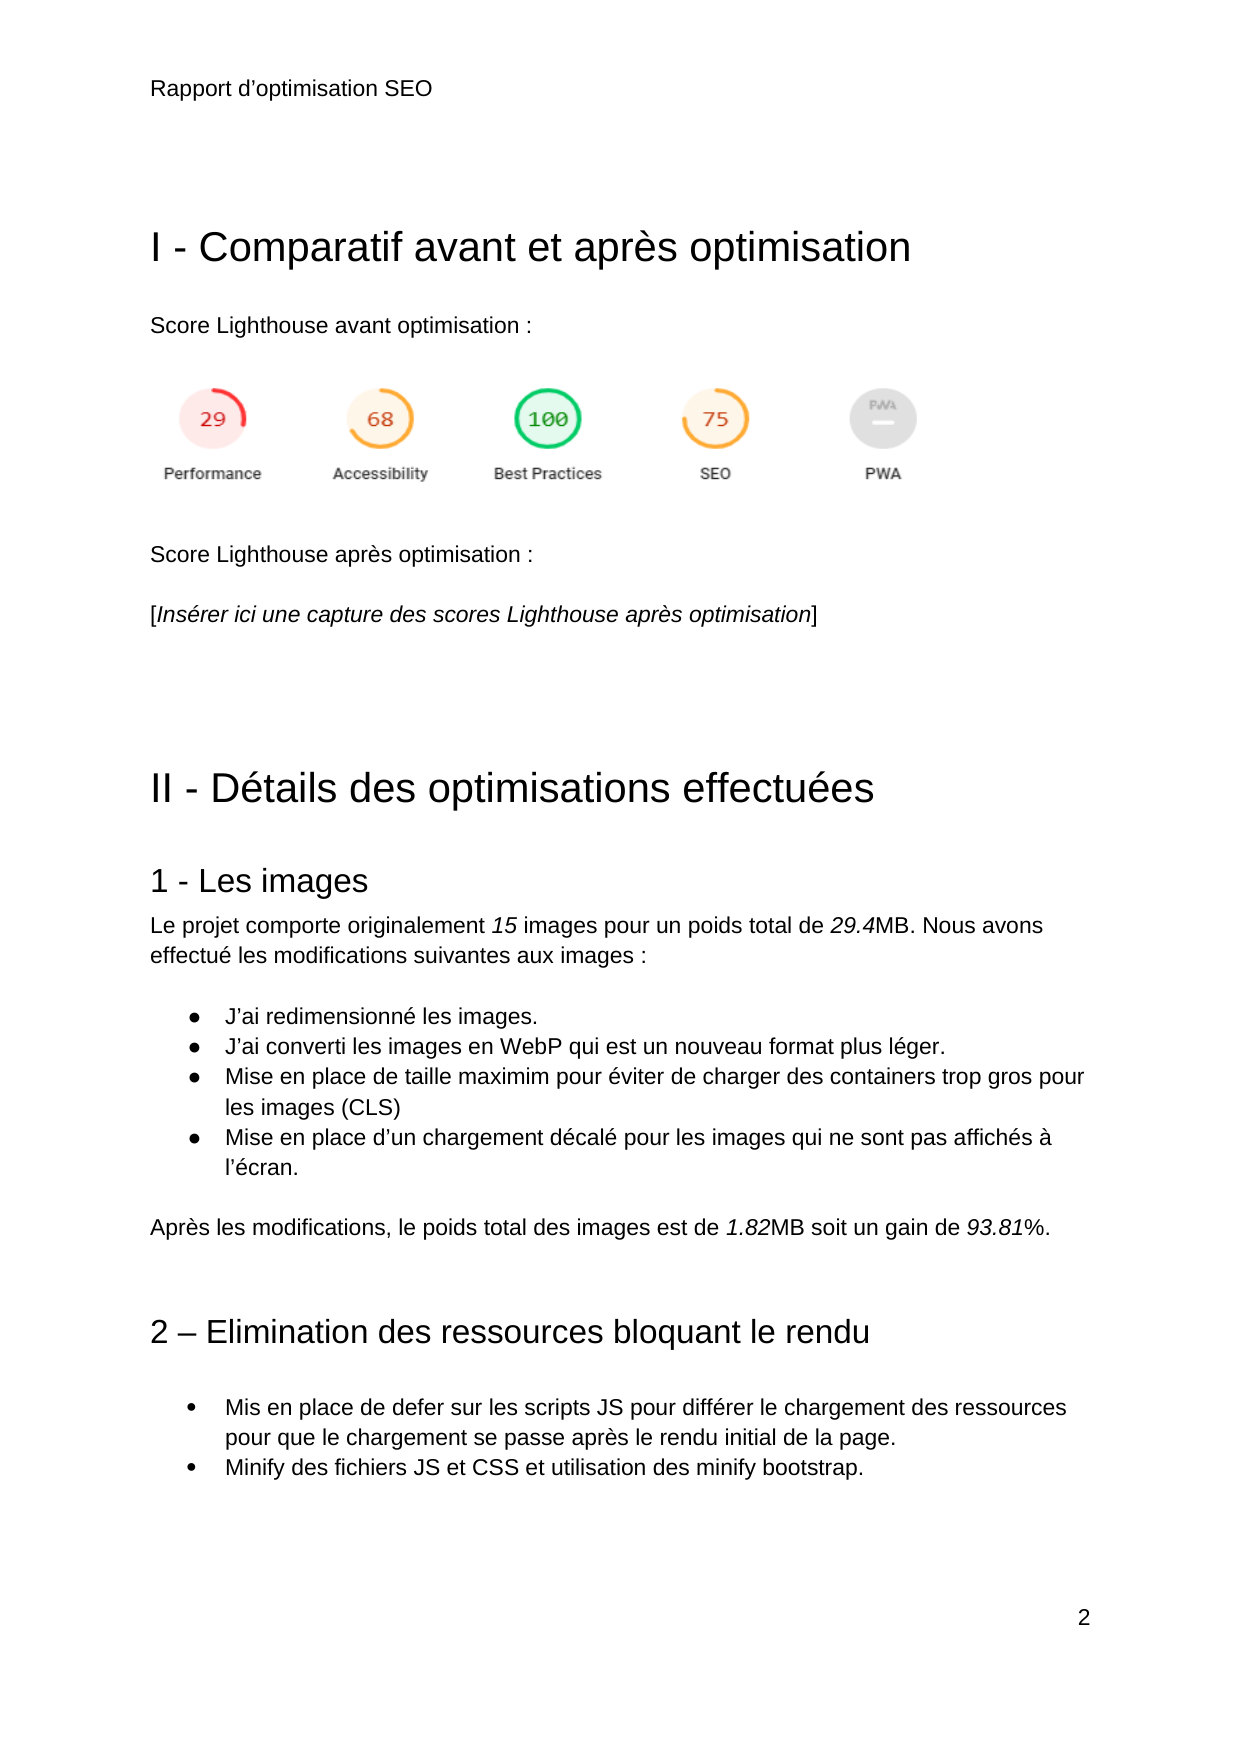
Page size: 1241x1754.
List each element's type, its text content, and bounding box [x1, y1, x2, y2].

list J’ai converti les images en WebP qui est un nouveau format plus léger. [187, 1033, 1090, 1059]
list Minify des fichiers JS et CSS et utilisation des minify bootstrap. [187, 1454, 1090, 1480]
list Mise en place d’un chargement décalé pour les images qui ne sont pas affichés à l’écran. [187, 1124, 1090, 1180]
subtitle II - Détails des optimisations effectuées [150, 763, 1090, 811]
subtitle 2 – Elimination des ressources bloquant le rendu [150, 1312, 1090, 1351]
text Score Lighthouse après optimisation : [150, 541, 1090, 567]
text Après les modifications, le poids total des images est de 1.82MB soit un gain de 93.81%. [150, 1214, 1090, 1241]
text [Insérer ici une capture des scores Lighthouse après optimisation] [150, 601, 1090, 627]
text Le projet comporte originalement 15 images pour un poids total de 29.4MB. Nous avons effectué les modifications suivantes aux images : [150, 912, 1090, 969]
list Mise en place de taille maximim pour éviter de charger des containers trop gros pour les images (CLS) [187, 1063, 1090, 1120]
list J’ai redimensionné les images. [187, 1003, 1090, 1029]
subtitle I - Comparatif avant et après optimisation [150, 222, 1090, 270]
list Mis en place de defer sur les scripts JS pour différer le chargement des ressources pour que le chargement se passe après le rendu initial de la page. [187, 1393, 1090, 1450]
subtitle 1 - Les images [150, 861, 1090, 900]
text Score Lighthouse avant optimisation : [150, 312, 1090, 339]
